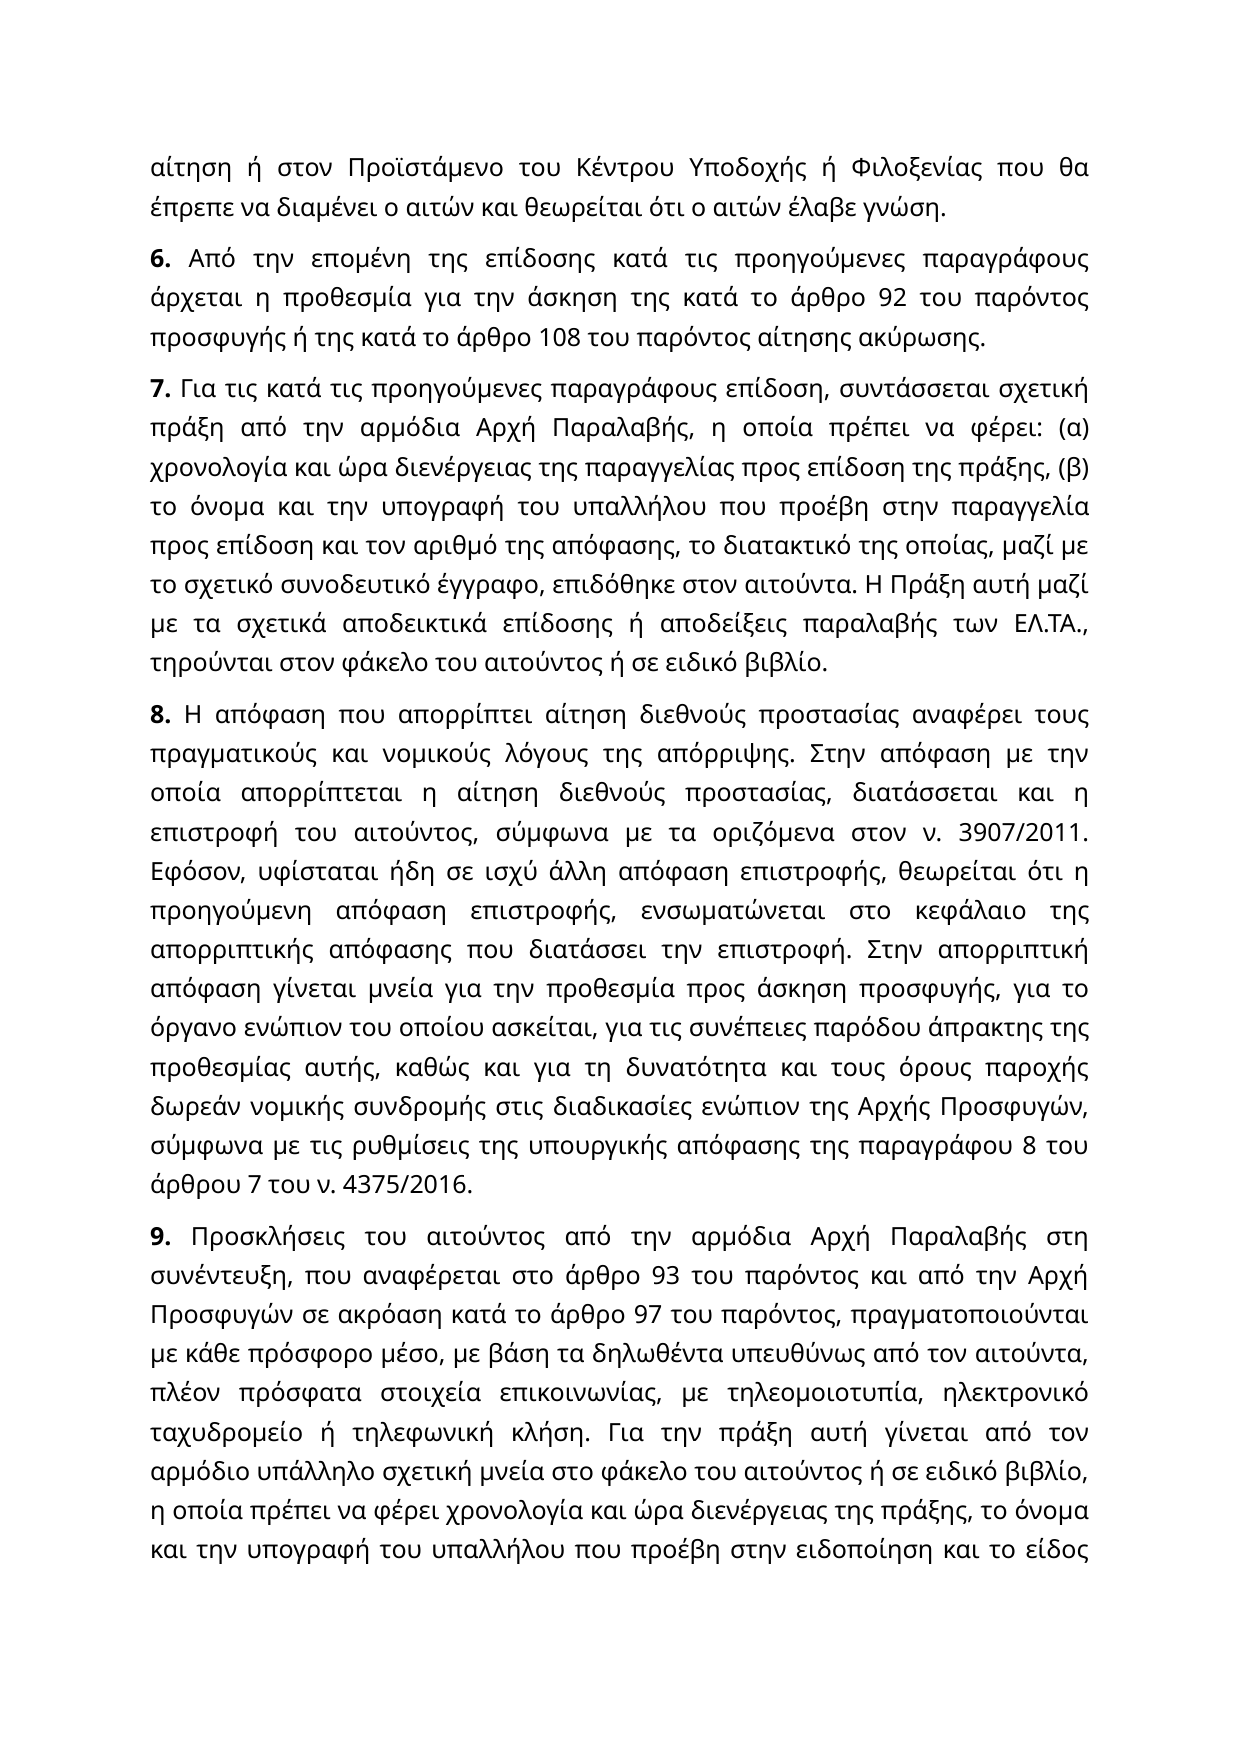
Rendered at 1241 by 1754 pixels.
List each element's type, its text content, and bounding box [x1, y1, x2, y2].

text 8. Η απόφαση που απορρίπτει αίτηση διεθνούς προστασίας αναφέρει τους πραγματικούς και νομικούς λόγους της απόρριψης. Στην απόφαση με την οποία απορρίπτεται η αίτηση διεθνούς προστασίας, διατάσσεται και η επιστροφή του αιτούντος, σύμφωνα με τα οριζόμενα στον ν. 3907/2011. Εφόσον, υφίσταται ήδη σε ισχύ άλλη απόφαση επιστροφής, θεωρείται ότι η προηγούμενη απόφαση επιστροφής, ενσωματώνεται στο κεφάλαιο της απορριπτικής απόφασης που διατάσσει την επιστροφή. Στην απορριπτική απόφαση γίνεται μνεία για την προθεσμία προς άσκηση προσφυγής, για το όργανο ενώπιον του οποίου ασκείται, για τις συνέπειες παρόδου άπρακτης της προθεσμίας αυτής, καθώς και για τη δυνατότητα και τους όρους παροχής δωρεάν νομικής συνδρομής στις διαδικασίες ενώπιον της Αρχής Προσφυγών, σύμφωνα με τις ρυθμίσεις της υπουργικής απόφασης της παραγράφου 8 του άρθρου 7 του ν. 4375/2016. [150, 697, 1090, 1201]
text 7. Για τις κατά τις προηγούμενες παραγράφους επίδοση, συντάσσεται σχετική πράξη από την αρμόδια Αρχή Παραλαβής, η οποία πρέπει να φέρει: (α) χρονολογία και ώρα διενέργειας της παραγγελίας προς επίδοση της πράξης, (β) το όνομα και την υπογραφή του υπαλλήλου που προέβη στην παραγγελία προς επίδοση και τον αριθμό της απόφασης, το διατακτικό της οποίας, μαζί με το σχετικό συνοδευτικό έγγραφο, επιδόθηκε στον αιτούντα. Η Πράξη αυτή μαζί με τα σχετικά αποδεικτικά επίδοσης ή αποδείξεις παραλαβής των ΕΛ.ΤΑ., τηρούνται στον φάκελο του αιτούντος ή σε ειδικό βιβλίο. [150, 371, 1090, 679]
text 6. Από την επομένη της επίδοσης κατά τις προηγούμενες παραγράφους άρχεται η προθεσμία για την άσκηση της κατά το άρθρο 92 του παρόντος προσφυγής ή της κατά το άρθρο 108 του παρόντος αίτησης ακύρωσης. [150, 241, 1090, 353]
text αίτηση ή στον Προϊστάμενο του Κέντρου Υποδοχής ή Φιλοξενίας που θα έπρεπε να διαμένει ο αιτών και θεωρείται ότι ο αιτών έλαβε γνώση. [150, 150, 1090, 223]
text 9. Προσκλήσεις του αιτούντος από την αρμόδια Αρχή Παραλαβής στη συνέντευξη, που αναφέρεται στο άρθρο 93 του παρόντος και από την Αρχή Προσφυγών σε ακρόαση κατά το άρθρο 97 του παρόντος, πραγματοποιούνται με κάθε πρόσφορο μέσο, με βάση τα δηλωθέντα υπευθύνως από τον αιτούντα, πλέον πρόσφατα στοιχεία επικοινωνίας, με τηλεομοιοτυπία, ηλεκτρονικό ταχυδρομείο ή τηλεφωνική κλήση. Για την πράξη αυτή γίνεται από τον αρμόδιο υπάλληλο σχετική μνεία στο φάκελο του αιτούντος ή σε ειδικό βιβλίο, η οποία πρέπει να φέρει χρονολογία και ώρα διενέργειας της πράξης, το όνομα και την υπογραφή του υπαλλήλου που προέβη στην ειδοποίηση και το είδος [150, 1218, 1090, 1566]
